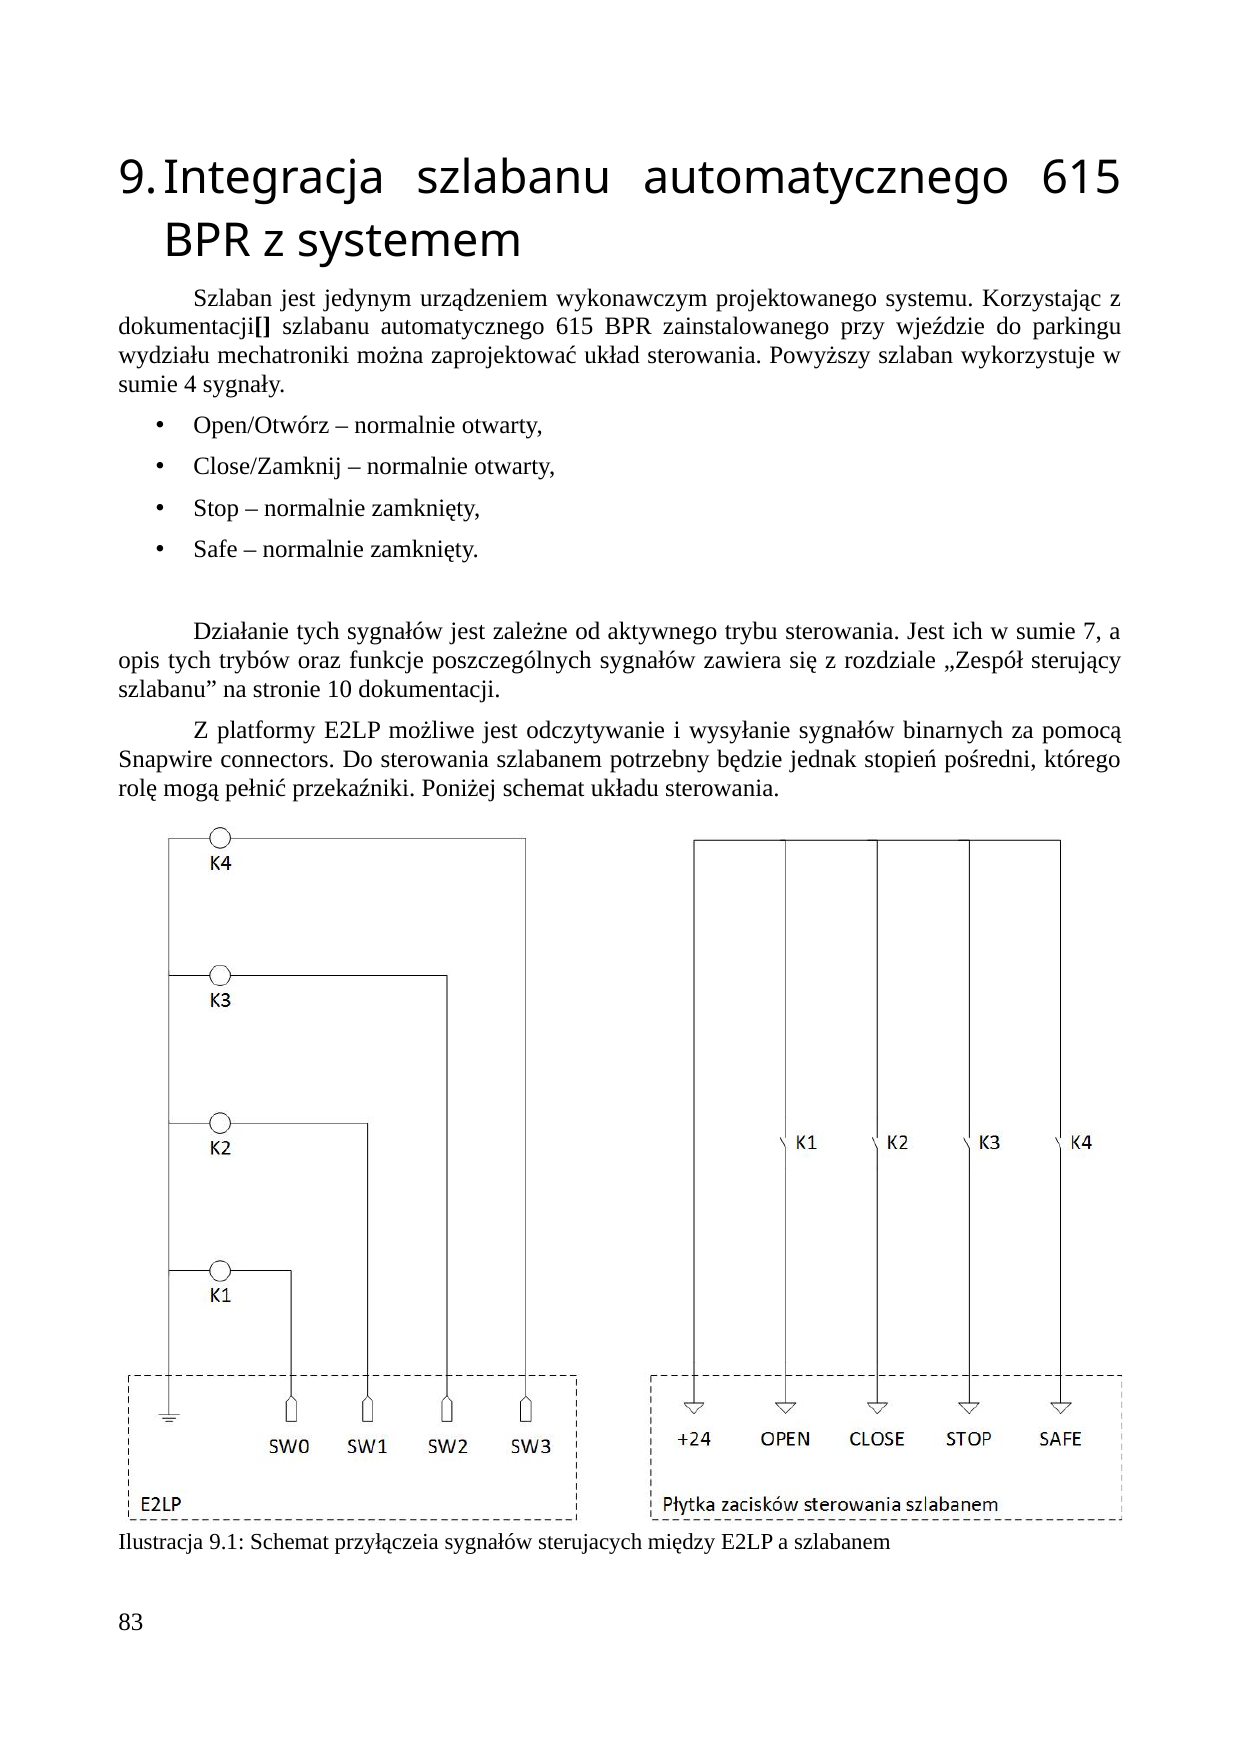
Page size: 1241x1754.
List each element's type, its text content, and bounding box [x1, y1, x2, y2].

list Open/Otwórz – normalnie otwarty, [156, 410, 1122, 439]
text Szlaban jest jedynym urządzeniem wykonawczym projektowanego systemu. Korzystając z dokumentacji[] szlabanu automatycznego 615 BPR zainstalowanego przy wjeździe do parkingu wydziału mechatroniki można zaprojektować układ sterowania. Powyższy szlaban wykorzystuje w sumie 4 sygnały. [118, 283, 1122, 398]
text Ilustracja 9.1: Schemat przyłączeia sygnałów sterujacych między E2LP a szlabanem [118, 1528, 1122, 1554]
picture [118, 826, 1123, 1528]
list Safe – normalnie zamknięty. [156, 534, 1122, 563]
text Działanie tych sygnałów jest zależne od aktywnego trybu sterowania. Jest ich w sumie 7, a opis tych trybów oraz funkcje poszczególnych sygnałów zawiera się z rozdziale „Zespół sterujący szlabanu” na stronie 10 dokumentacji. [118, 616, 1122, 703]
list Stop – normalnie zamknięty, [156, 493, 1122, 521]
subtitle Integracja szlabanu automatycznego 615 BPR z systemem [118, 143, 1122, 270]
text Z platformy E2LP możliwe jest odczytywanie i wysyłanie sygnałów binarnych za pomocą Snapwire connectors. Do sterowania szlabanem potrzebny będzie jednak stopień pośredni, którego rolę mogą pełnić przekaźniki. Poniżej schemat układu sterowania. [118, 715, 1122, 801]
list Close/Zamknij – normalnie otwarty, [156, 451, 1122, 480]
